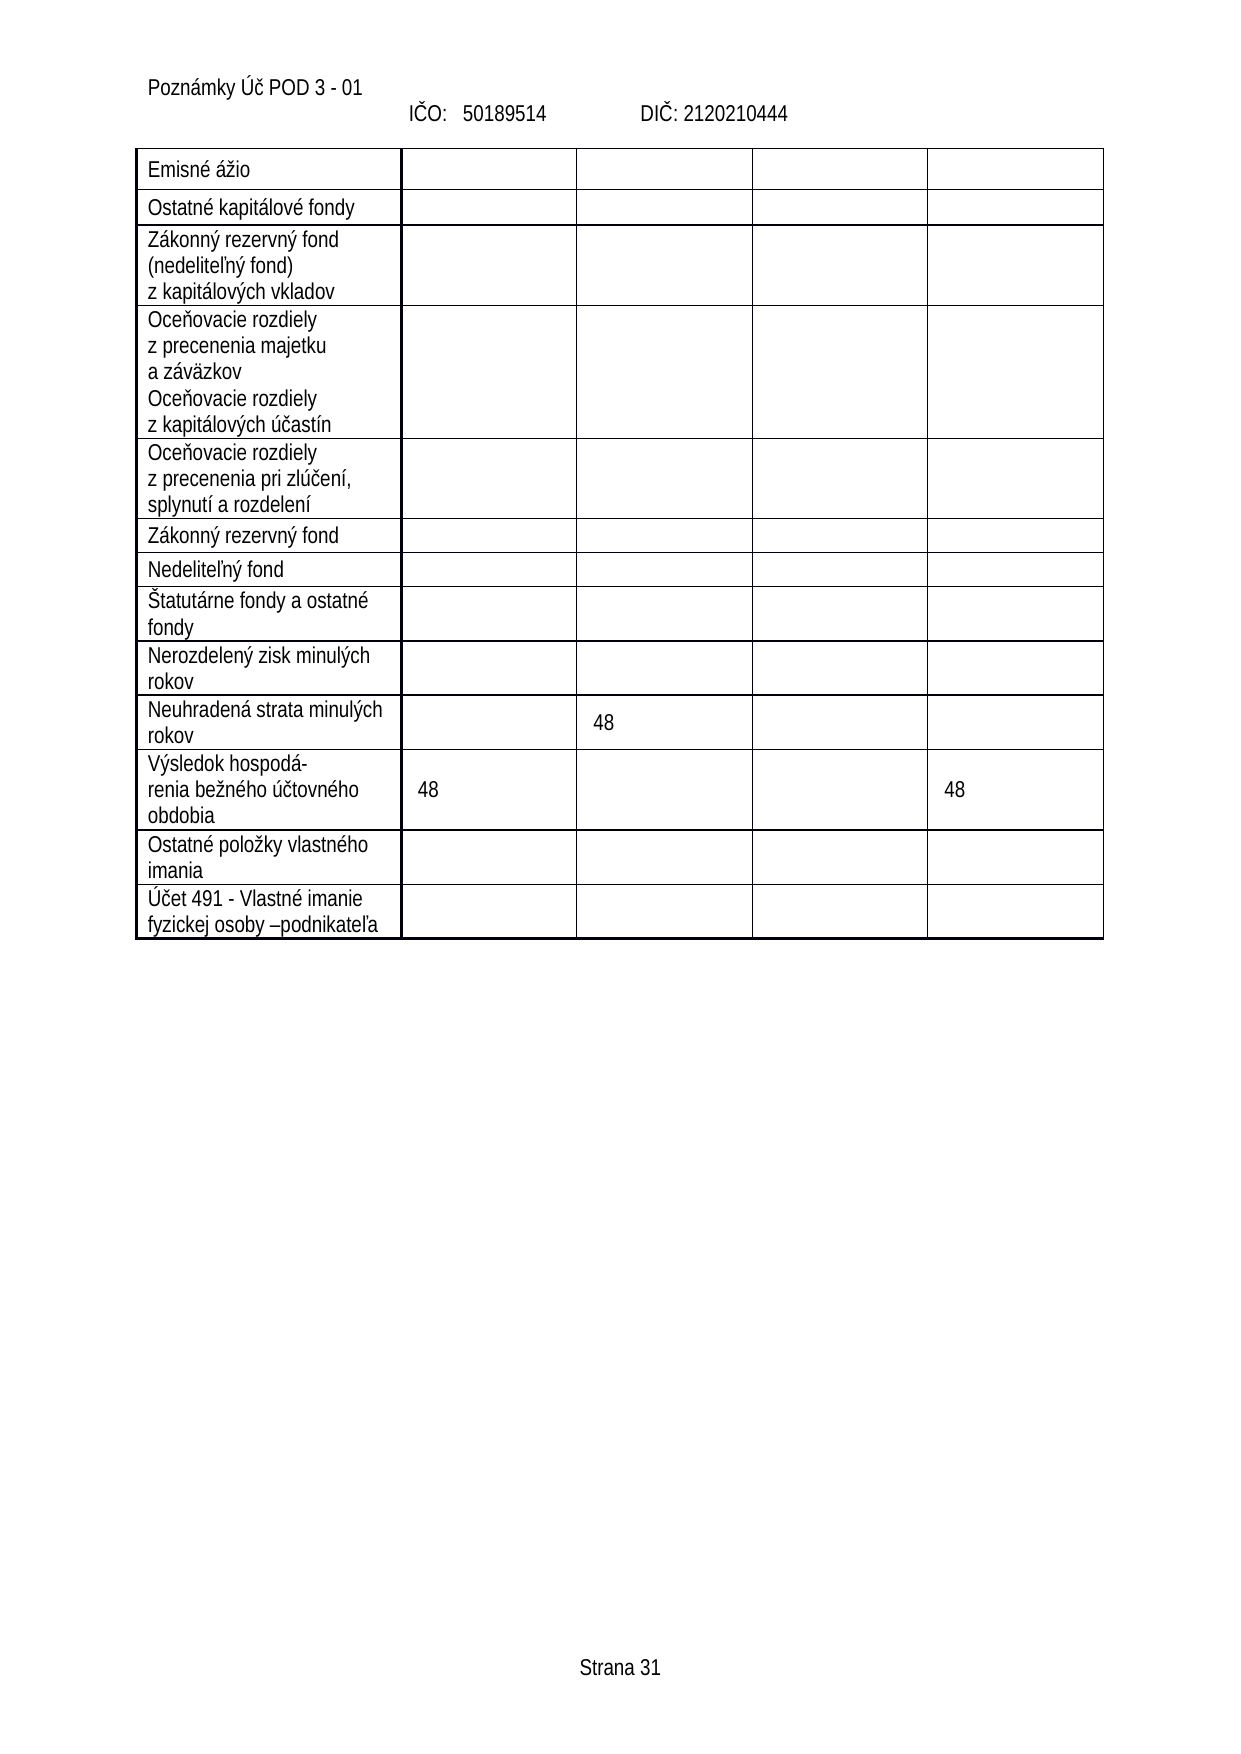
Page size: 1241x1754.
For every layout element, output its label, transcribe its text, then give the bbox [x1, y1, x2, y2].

table_cell [928, 149, 1103, 189]
table_cell [403, 696, 576, 748]
table_cell [577, 831, 752, 883]
table_cell [753, 439, 927, 517]
table_cell [577, 439, 752, 517]
table_cell Ostatné kapitálové fondy [138, 190, 400, 223]
table_cell Oceňovacie rozdiely z precenenia pri zlúčení, splynutí a rozdelení [138, 439, 400, 517]
table_cell [577, 226, 752, 304]
table_cell [577, 519, 752, 552]
table_cell [753, 306, 927, 385]
table_cell [577, 750, 752, 829]
table_cell Nedeliteľný fond [138, 553, 400, 586]
table_cell [928, 439, 1103, 517]
table_cell [928, 553, 1103, 586]
table_cell 48 [403, 750, 576, 829]
table_cell [928, 831, 1103, 883]
table_cell Zákonný rezervný fond (nedeliteľný fond) z kapitálových vkladov [138, 226, 400, 304]
table_cell Neuhradená strata minulých rokov [138, 696, 400, 748]
table_cell [928, 587, 1103, 640]
table_cell [928, 519, 1103, 552]
table_cell 48 [928, 750, 1103, 829]
table_cell [753, 587, 927, 640]
table_cell [928, 190, 1103, 223]
table_cell [753, 385, 927, 437]
table_cell [753, 226, 927, 304]
table_cell [753, 696, 927, 748]
table_cell [403, 385, 576, 437]
table_cell [753, 642, 927, 694]
table_cell [928, 226, 1103, 304]
table_cell [577, 385, 752, 437]
table_cell Oceňovacie rozdiely z kapitálových účastín [138, 385, 400, 437]
table_cell [403, 226, 576, 304]
table_cell [577, 587, 752, 640]
table_cell [403, 149, 576, 189]
table_cell [403, 642, 576, 694]
table_cell [577, 642, 752, 694]
table_cell [753, 750, 927, 829]
table_cell [577, 149, 752, 189]
table_cell Nerozdelený zisk minulých rokov [138, 642, 400, 694]
table_cell [928, 642, 1103, 694]
table_cell Zákonný rezervný fond [138, 519, 400, 552]
table_cell [577, 306, 752, 385]
table_cell [928, 885, 1103, 937]
table_cell [403, 831, 576, 883]
table_cell [577, 553, 752, 586]
table_cell [753, 831, 927, 883]
table_cell [928, 306, 1103, 385]
table_cell [753, 149, 927, 189]
table_cell [403, 587, 576, 640]
table_cell [928, 696, 1103, 748]
table_cell [403, 190, 576, 223]
table_cell [577, 190, 752, 223]
table_cell Výsledok hospodá-renia bežného účtovného obdobia [138, 750, 400, 829]
table_cell [403, 519, 576, 552]
table_cell [577, 885, 752, 937]
table_cell [928, 385, 1103, 437]
table_cell [403, 885, 576, 937]
table_cell Oceňovacie rozdiely z precenenia majetku a záväzkov [138, 306, 400, 385]
table_cell Štatutárne fondy a ostatné fondy [138, 587, 400, 640]
table_cell [753, 190, 927, 223]
table_cell Emisné ážio [138, 149, 400, 189]
table_cell [753, 885, 927, 937]
table_cell [753, 553, 927, 586]
table_cell Ostatné položky vlastného imania [138, 831, 400, 883]
table_cell [753, 519, 927, 552]
table_cell [403, 439, 576, 517]
table_cell [403, 306, 576, 385]
table_cell 48 [577, 696, 752, 748]
table_cell Účet 491 - Vlastné imanie fyzickej osoby –podnikateľa [138, 885, 400, 937]
table_cell [403, 553, 576, 586]
